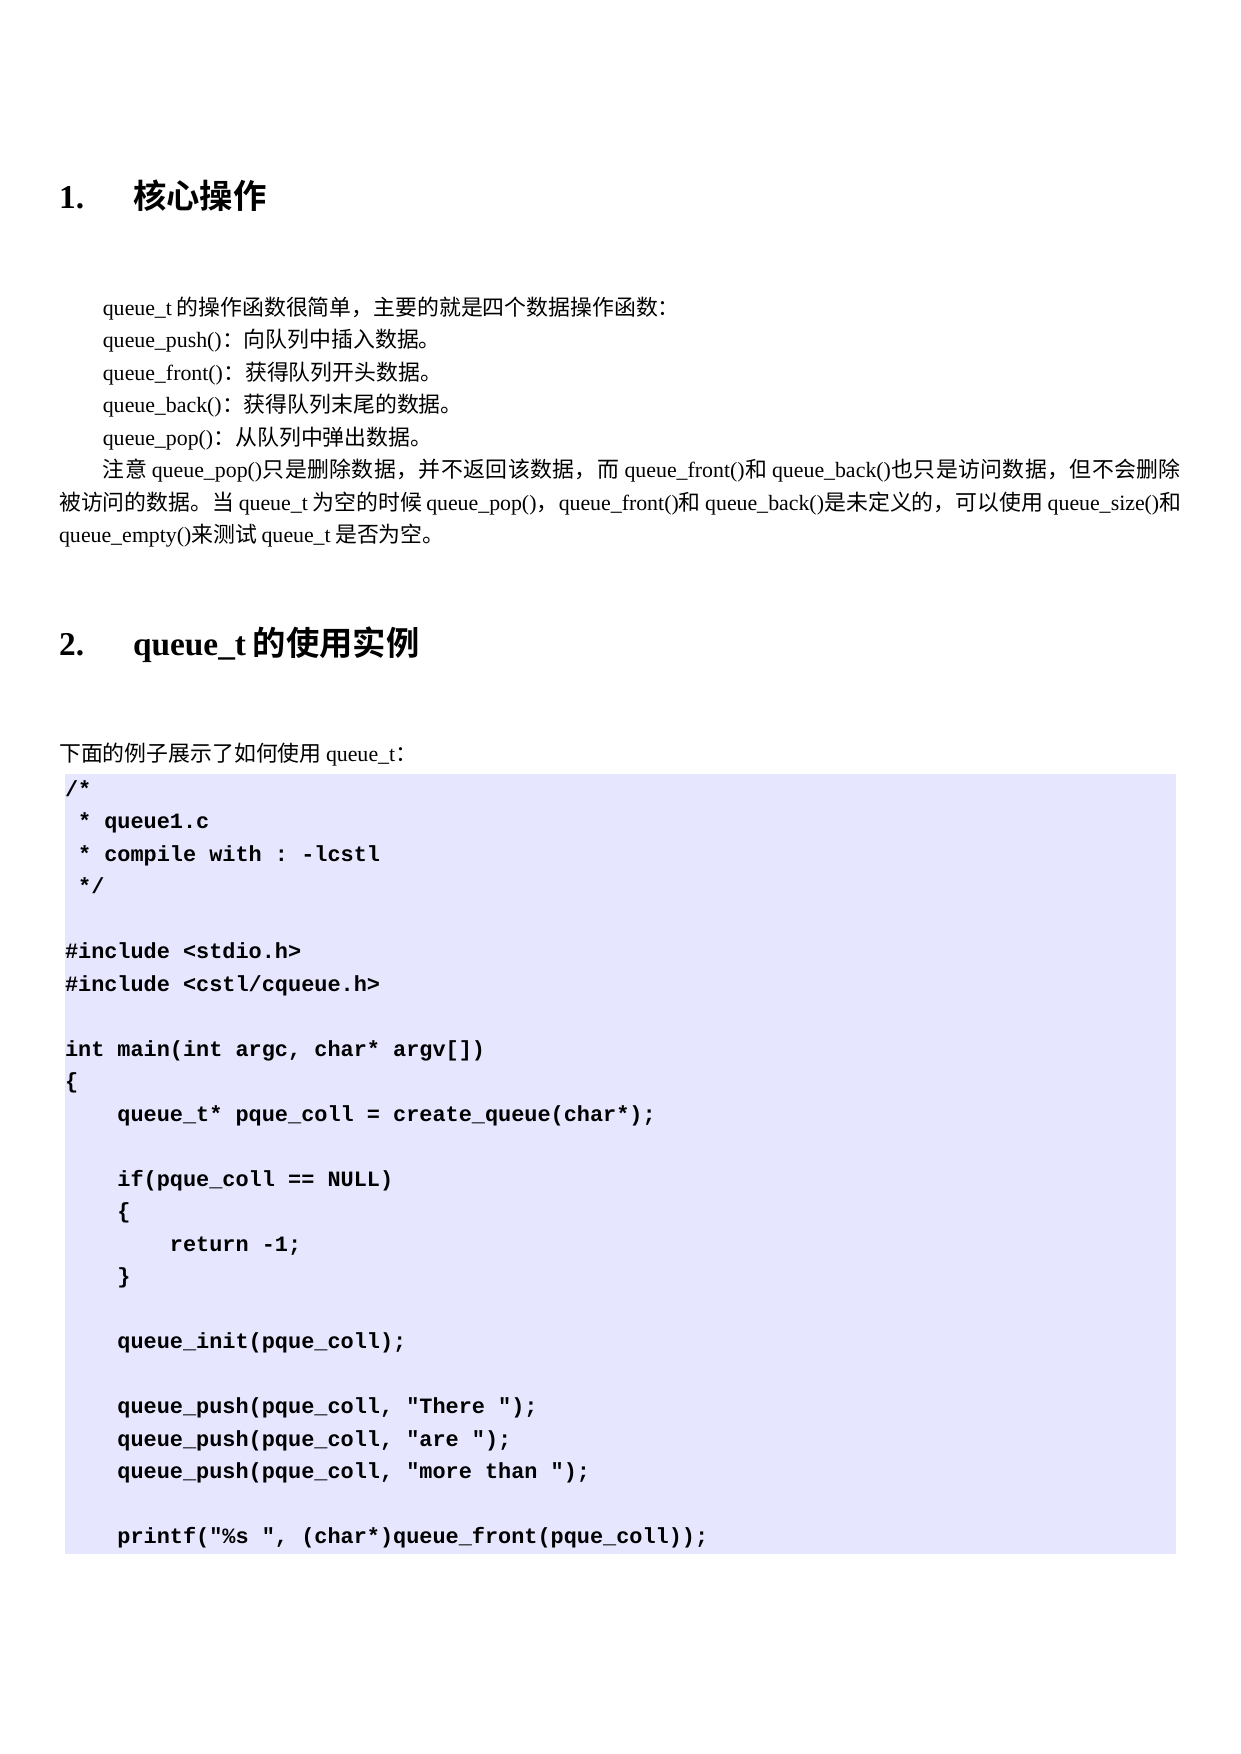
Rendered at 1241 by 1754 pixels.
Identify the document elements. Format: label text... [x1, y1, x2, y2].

text queue_t的操作函数很简单，主要的就是四个数据操作函数： [59, 289, 1181, 322]
text 注意queue_pop()只是删除数据，并不返回该数据，而queue_front()和queue_back()也只是访问数据，但不会删除被访问的数据。当queue_t为空的时候queue_pop()，queue_front()和queue_back()是未定义的，可以使用queue_size()和queue_empty()来测试queue_t是否为空。 [59, 452, 1181, 549]
text queue_pop()：从队列中弹出数据。 [59, 419, 1181, 452]
text 下面的例子展示了如何使用queue_t： [59, 736, 1181, 768]
subtitle 核心操作 [59, 162, 1181, 227]
text queue_back()：获得队列末尾的数据。 [59, 387, 1181, 419]
text queue_front()：获得队列开头数据。 [59, 354, 1181, 387]
table_header /* * queue1.c * compile with : -lcstl */ #include <stdio.h> #include <cstl/cqueue.h> int main(int argc, char* argv[]) { queue_t* pque_coll = create_queue(char*); if(pque_coll == NULL) { return -1; } queue_init(pque_coll); queue_push(pque_coll, "There "); queue_push(pque_coll, "are "); queue_push(pque_coll, "more than "); printf("%s ", (char*)queue_front(pque_coll)); [60, 769, 1181, 1560]
text queue_push()：向队列中插入数据。 [59, 322, 1181, 354]
subtitle queue_t的使用实例 [59, 609, 1181, 674]
